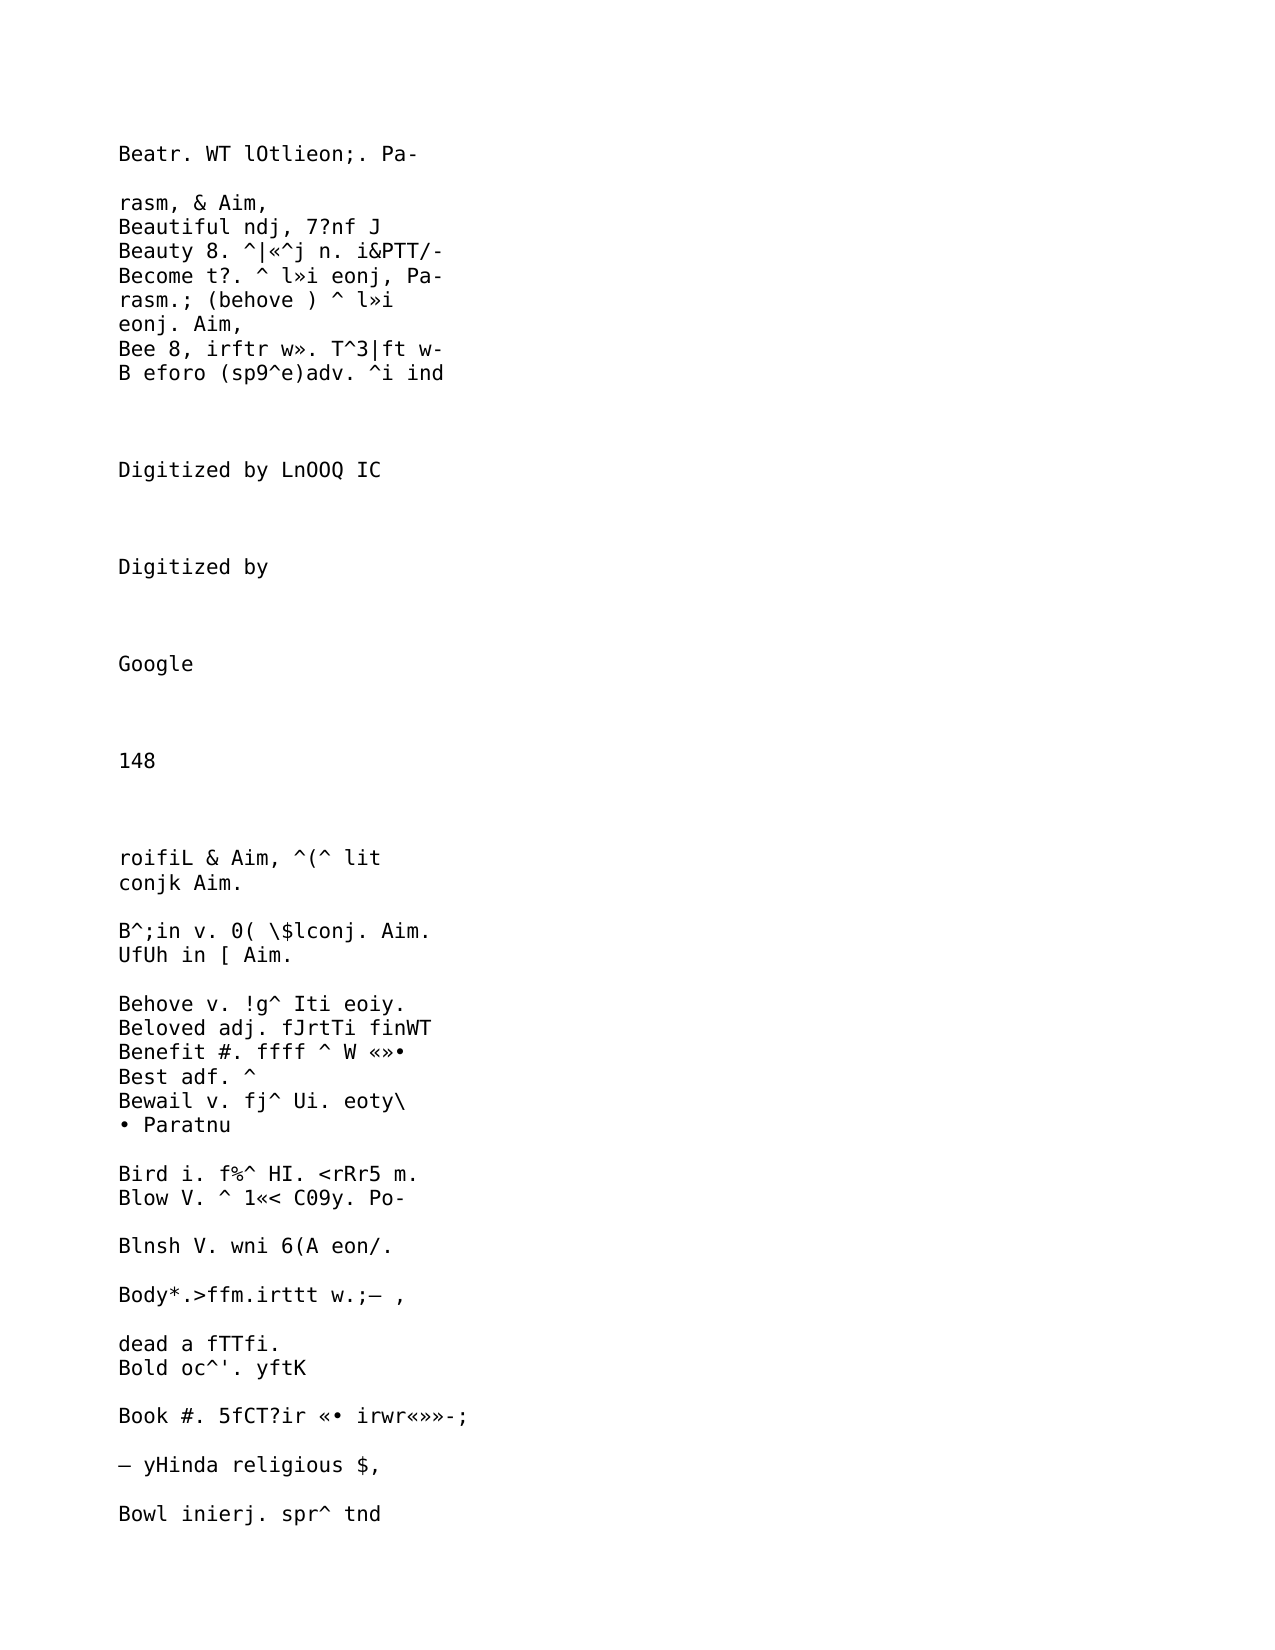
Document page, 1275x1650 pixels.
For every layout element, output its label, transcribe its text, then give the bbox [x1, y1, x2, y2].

text Beloved adj. fJrtTi finWT [118, 1016, 1157, 1040]
text conjk Aim. [118, 871, 1157, 895]
text roifiL & Aim, ^(^ lit [118, 846, 1157, 871]
text eonj. Aim, [118, 312, 1157, 337]
text Bold oc^'. yftK [118, 1356, 1157, 1380]
text Digitized by LnOOQ IC [118, 458, 1157, 482]
text Benefit #. ffff ^ W «»• [118, 1040, 1157, 1065]
text B^;in v. 0( \$lconj. Aim. [118, 919, 1157, 943]
text • Paratnu [118, 1113, 1157, 1137]
text Behove v. !g^ Iti eoiy. [118, 992, 1157, 1016]
text Digitized by [118, 555, 1157, 579]
text Blow V. ^ 1«< C09y. Po- [118, 1186, 1157, 1210]
text rasm, & Aim, [118, 191, 1157, 215]
text Google [118, 652, 1157, 676]
text B eforo (sp9^e)adv. ^i ind [118, 361, 1157, 385]
text Book #. 5fCT?ir «• irwr«»»-; [118, 1404, 1157, 1429]
text rasm.; (behove ) ^ l»i [118, 288, 1157, 312]
text dead a fTTfi. [118, 1332, 1157, 1356]
text Bee 8, irftr w». T^3|ft w- [118, 337, 1157, 361]
text UfUh in [ Aim. [118, 943, 1157, 968]
text 148 [118, 749, 1157, 773]
text Bewail v. fj^ Ui. eoty\ [118, 1089, 1157, 1113]
text Bowl inierj. spr^ tnd [118, 1502, 1157, 1526]
text Beatr. WT lOtlieon;. Pa- [118, 142, 1157, 167]
text Blnsh V. wni 6(A eon/. [118, 1234, 1157, 1259]
text Best adf. ^ [118, 1065, 1157, 1089]
text Beauty 8. ^|«^j n. i&PTT/- [118, 239, 1157, 264]
text Beautiful ndj, 7?nf J [118, 215, 1157, 239]
text — yHinda religious $, [118, 1453, 1157, 1477]
text Become t?. ^ l»i eonj, Pa- [118, 264, 1157, 288]
text Body*.>ffm.irttt w.;— , [118, 1283, 1157, 1307]
text Bird i. f%^ HI. <rRr5 m. [118, 1162, 1157, 1186]
